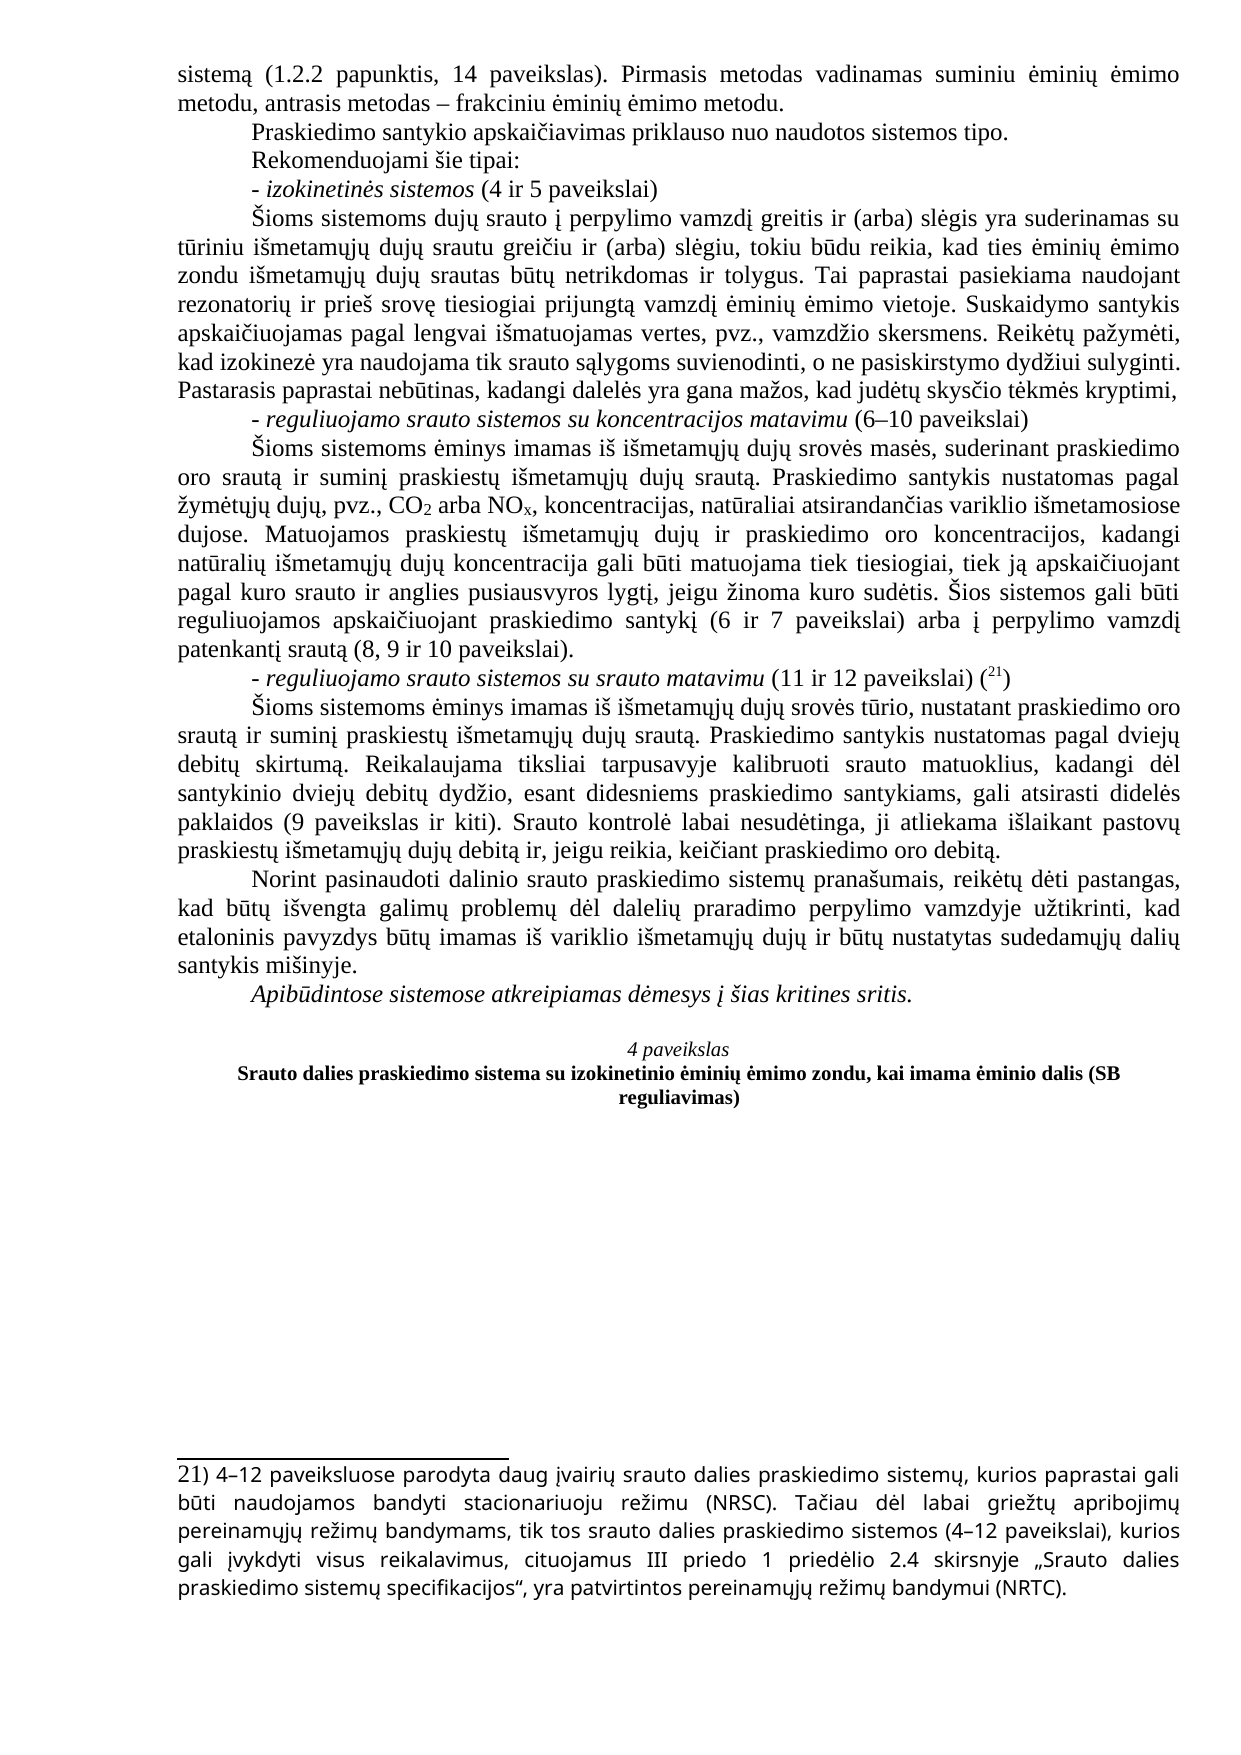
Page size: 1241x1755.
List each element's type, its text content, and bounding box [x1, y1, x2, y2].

text Praskiedimo santykio apskaičiavimas priklauso nuo naudotos sistemos tipo. [177, 117, 1181, 145]
text Rekomenduojami šie tipai: [177, 145, 1181, 174]
table_cell Srauto dalies praskiedimo sistema su izokinetinio ėminių ėmimo zondu, kai imama ėminio dalis (SB reguliavimas) [177, 1061, 1181, 1109]
text Apibūdintose sistemose atkreipiamas dėmesys į šias kritines sritis. [177, 979, 1181, 1008]
text - izokinetinės sistemos (4 ir 5 paveikslai) [177, 174, 1181, 203]
text Šioms sistemoms dujų srauto į perpylimo vamzdį greitis ir (arba) slėgis yra suderinamas su tūriniu išmetamųjų dujų srautu greičiu ir (arba) slėgiu, tokiu būdu reikia, kad ties ėminių ėmimo zondu išmetamųjų dujų srautas būtų netrikdomas ir tolygus. Tai paprastai pasiekiama naudojant rezonatorių ir prieš srovę tiesiogiai prijungtą vamzdį ėminių ėmimo vietoje. Suskaidymo santykis apskaičiuojamas pagal lengvai išmatuojamas vertes, pvz., vamzdžio skersmens. Reikėtų pažymėti, kad izokinezė yra naudojama tik srauto sąlygoms suvienodinti, o ne pasiskirstymo dydžiui sulyginti. Pastarasis paprastai nebūtinas, kadangi dalelės yra gana mažos, kad judėtų skysčio tėkmės kryptimi, [177, 203, 1181, 404]
text ) 4–12 paveiksluose parodyta daug įvairių srauto dalies praskiedimo sistemų, kurios paprastai gali būti naudojamos bandyti stacionariuoju režimu (NRSC). Tačiau dėl labai griežtų apribojimų pereinamųjų režimų bandymams, tik tos srauto dalies praskiedimo sistemos (4–12 paveikslai), kurios gali įvykdyti visus reikalavimus, cituojamus III priedo 1 priedėlio 2.4 skirsnyje „Srauto dalies praskiedimo sistemų specifikacijos“, yra patvirtintos pereinamųjų režimų bandymui (NRTC). [177, 1459, 1181, 1602]
text - reguliuojamo srauto sistemos su srauto matavimu (11 ir 12 paveikslai) () [177, 663, 1181, 692]
text sistemą (1.2.2 papunktis, 14 paveikslas). Pirmasis metodas vadinamas suminiu ėminių ėmimo metodu, antrasis metodas – frakciniu ėminių ėmimo metodu. [177, 59, 1181, 117]
text Norint pasinaudoti dalinio srauto praskiedimo sistemų pranašumais, reikėtų dėti pastangas, kad būtų išvengta galimų problemų dėl dalelių praradimo perpylimo vamzdyje užtikrinti, kad etaloninis pavyzdys būtų imamas iš variklio išmetamųjų dujų ir būtų nustatytas sudedamųjų dalių santykis mišinyje. [177, 864, 1181, 979]
table_header 4 paveikslas [177, 1037, 1181, 1061]
text - reguliuojamo srauto sistemos su koncentracijos matavimu (6–10 paveikslai) [177, 404, 1181, 433]
text Šioms sistemoms ėminys imamas iš išmetamųjų dujų srovės tūrio, nustatant praskiedimo oro srautą ir suminį praskiestų išmetamųjų dujų srautą. Praskiedimo santykis nustatomas pagal dviejų debitų skirtumą. Reikalaujama tiksliai tarpusavyje kalibruoti srauto matuoklius, kadangi dėl santykinio dviejų debitų dydžio, esant didesniems praskiedimo santykiams, gali atsirasti didelės paklaidos (9 paveikslas ir kiti). Srauto kontrolė labai nesudėtinga, ji atliekama išlaikant pastovų praskiestų išmetamųjų dujų debitą ir, jeigu reikia, keičiant praskiedimo oro debitą. [177, 692, 1181, 864]
text Šioms sistemoms ėminys imamas iš išmetamųjų dujų srovės masės, suderinant praskiedimo oro srautą ir suminį praskiestų išmetamųjų dujų srautą. Praskiedimo santykis nustatomas pagal žymėtųjų dujų, pvz., CO2 arba NOx, koncentracijas, natūraliai atsirandančias variklio išmetamosiose dujose. Matuojamos praskiestų išmetamųjų dujų ir praskiedimo oro koncentracijos, kadangi natūralių išmetamųjų dujų koncentracija gali būti matuojama tiek tiesiogiai, tiek ją apskaičiuojant pagal kuro srauto ir anglies pusiausvyros lygtį, jeigu žinoma kuro sudėtis. Šios sistemos gali būti reguliuojamos apskaičiuojant praskiedimo santykį (6 ir 7 paveikslai) arba į perpylimo vamzdį patenkantį srautą (8, 9 ir 10 paveikslai). [177, 433, 1181, 663]
